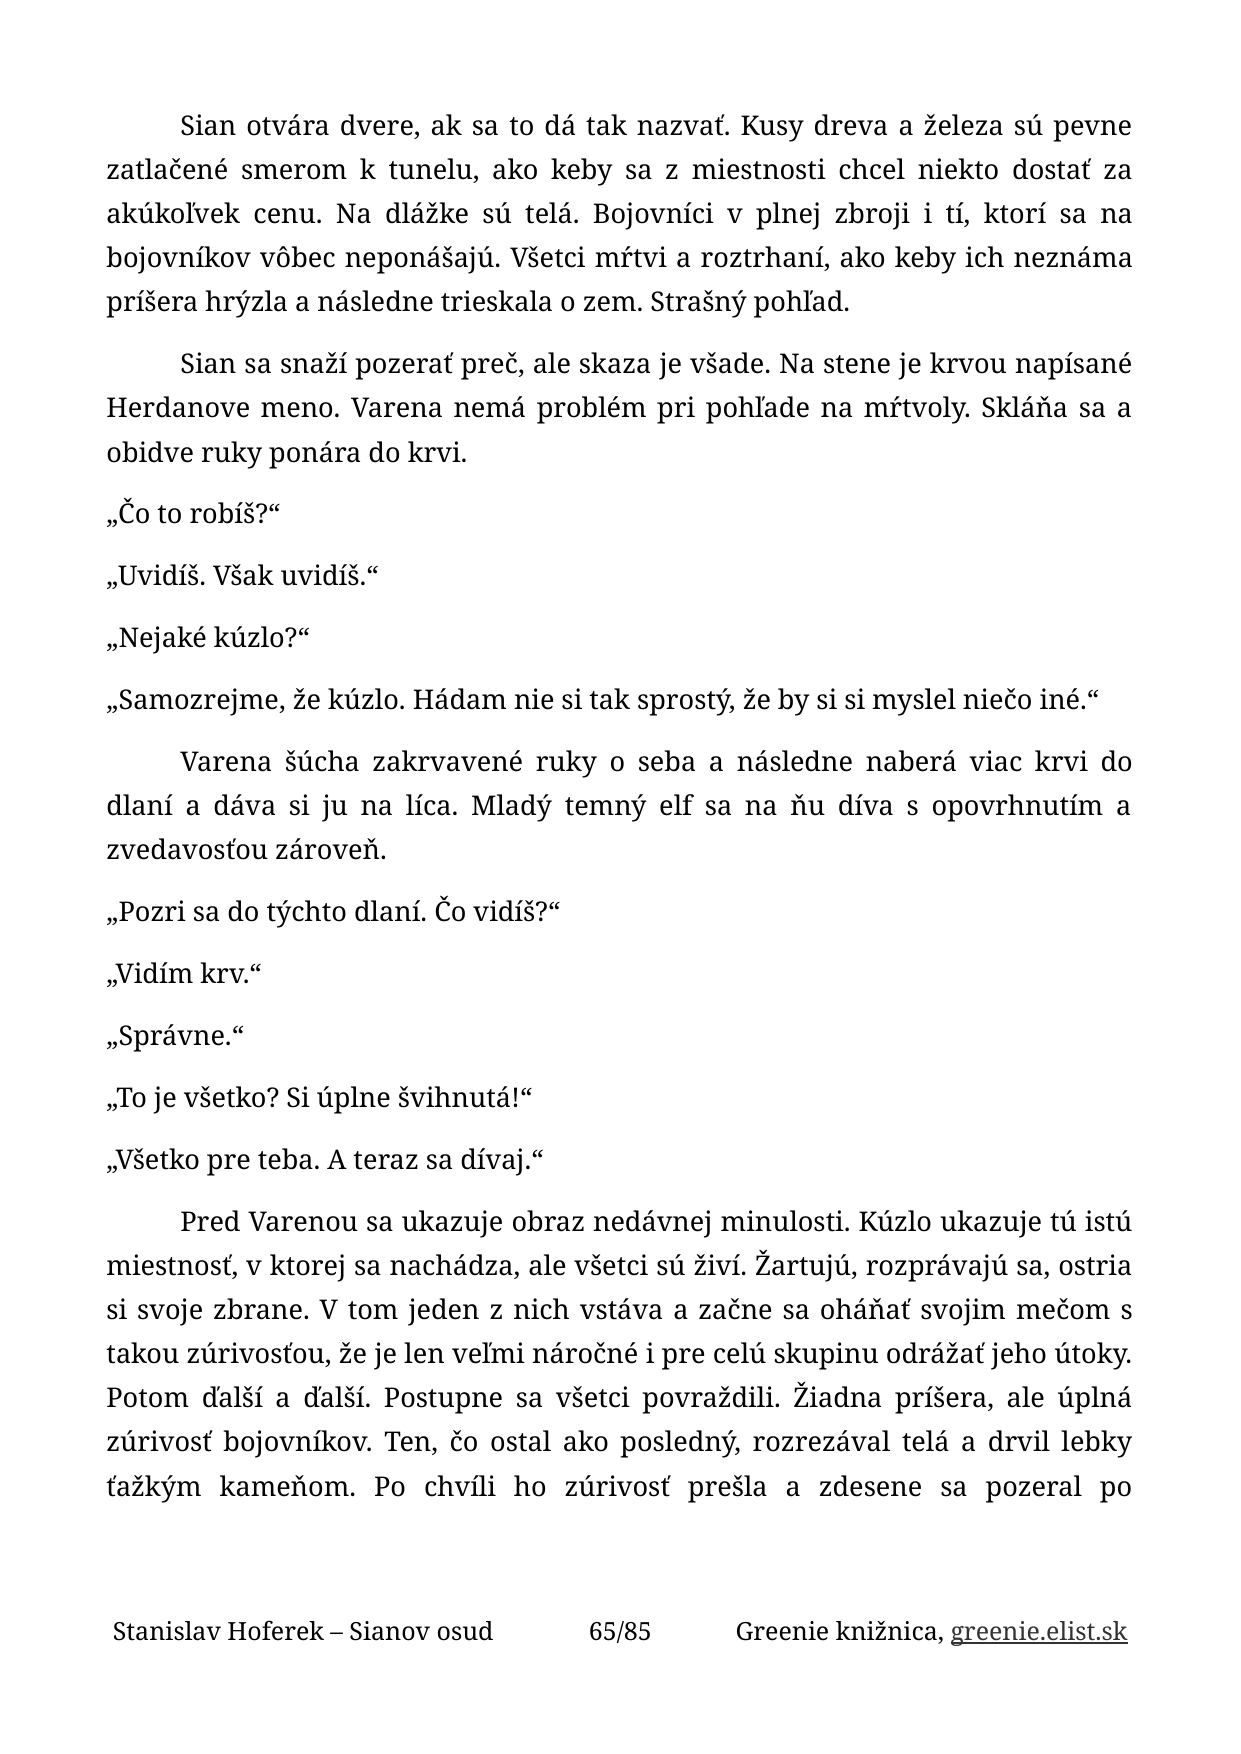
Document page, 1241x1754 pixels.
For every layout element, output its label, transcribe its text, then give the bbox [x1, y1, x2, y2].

text „Správne.“ [106, 1016, 1134, 1053]
text Varena šúcha zakrvavené ruky o seba a následne naberá viac krvi do dlaní a dáva si ju na líca. Mladý temný elf sa na ňu díva s opovrhnutím a zvedavosťou zároveň. [106, 742, 1134, 868]
text Sian otvára dvere, ak sa to dá tak nazvať. Kusy dreva a železa sú pevne zatlačené smerom k tunelu, ako keby sa z miestnosti chcel niekto dostať za akúkoľvek cenu. Na dlážke sú telá. Bojovníci v plnej zbroji i tí, ktorí sa na bojovníkov vôbec neponášajú. Všetci mŕtvi a roztrhaní, ako keby ich neznáma príšera hrýzla a následne trieskala o zem. Strašný pohľad. [106, 106, 1134, 320]
text „Všetko pre teba. A teraz sa dívaj.“ [106, 1140, 1134, 1177]
text „Čo to robíš?“ [106, 495, 1134, 532]
text „Samozrejme, že kúzlo. Hádam nie si tak sprostý, že by si si myslel niečo iné.“ [106, 681, 1134, 717]
text „Nejaké kúzlo?“ [106, 619, 1134, 656]
text Pred Varenou sa ukazuje obraz nedávnej minulosti. Kúzlo ukazuje tú istú miestnosť, v ktorej sa nachádza, ale všetci sú živí. Žartujú, rozprávajú sa, ostria si svoje zbrane. V tom jeden z nich vstáva a začne sa oháňať svojim mečom s takou zúrivosťou, že je len veľmi náročné i pre celú skupinu odrážať jeho útoky. Potom ďalší a ďalší. Postupne sa všetci povraždili. Žiadna príšera, ale úplná zúrivosť bojovníkov. Ten, čo ostal ako posledný, rozrezával telá a drvil lebky ťažkým kameňom. Po chvíli ho zúrivosť prešla a zdesene sa pozeral po [106, 1202, 1134, 1504]
text „Pozri sa do týchto dlaní. Čo vidíš?“ [106, 893, 1134, 929]
text „Vidím krv.“ [106, 954, 1134, 991]
text „To je všetko? Si úplne švihnutá!“ [106, 1078, 1134, 1115]
text Sian sa snaží pozerať preč, ale skaza je všade. Na stene je krvou napísané Herdanove meno. Varena nemá problém pri pohľade na mŕtvoly. Skláňa sa a obidve ruky ponára do krvi. [106, 345, 1134, 470]
text „Uvidíš. Však uvidíš.“ [106, 557, 1134, 594]
